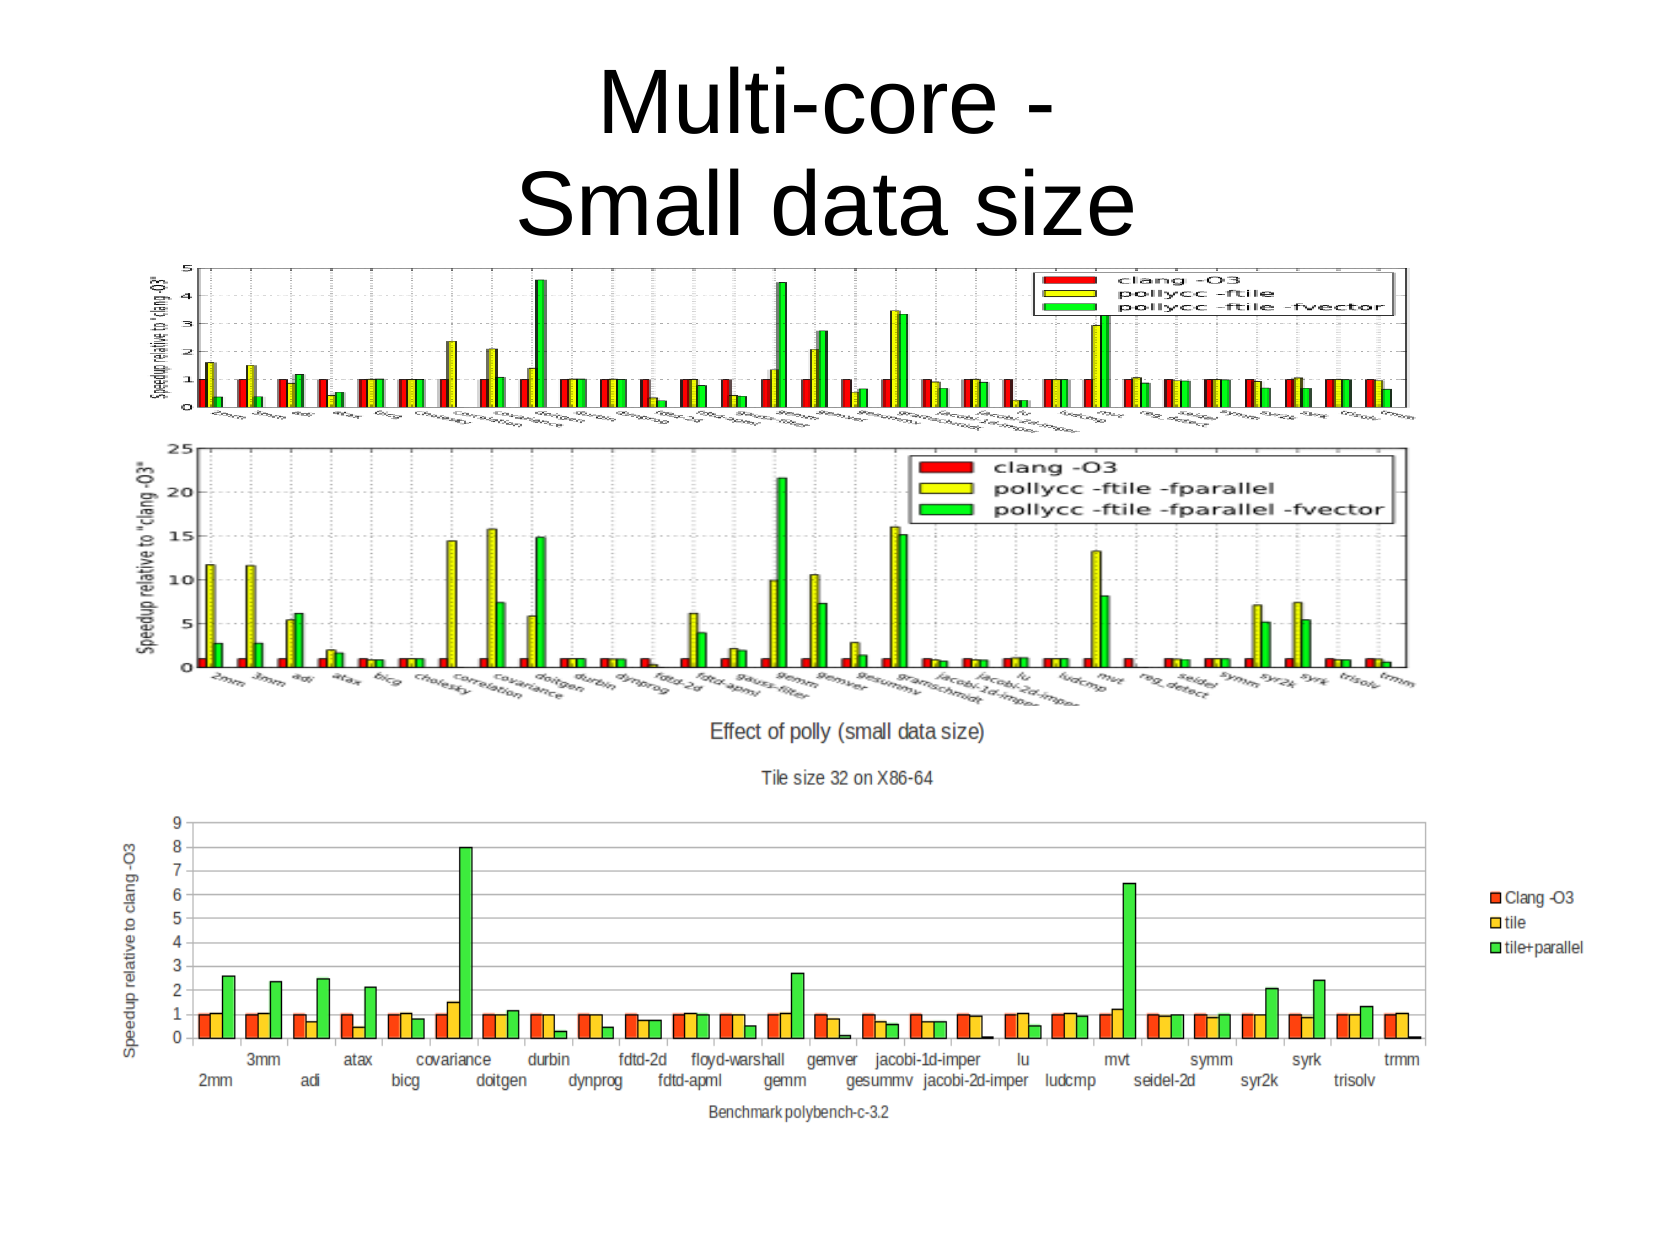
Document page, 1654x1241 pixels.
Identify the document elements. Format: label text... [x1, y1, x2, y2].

title Multi-core - Small data size [82, 49, 1571, 257]
picture [3, 249, 1591, 1126]
